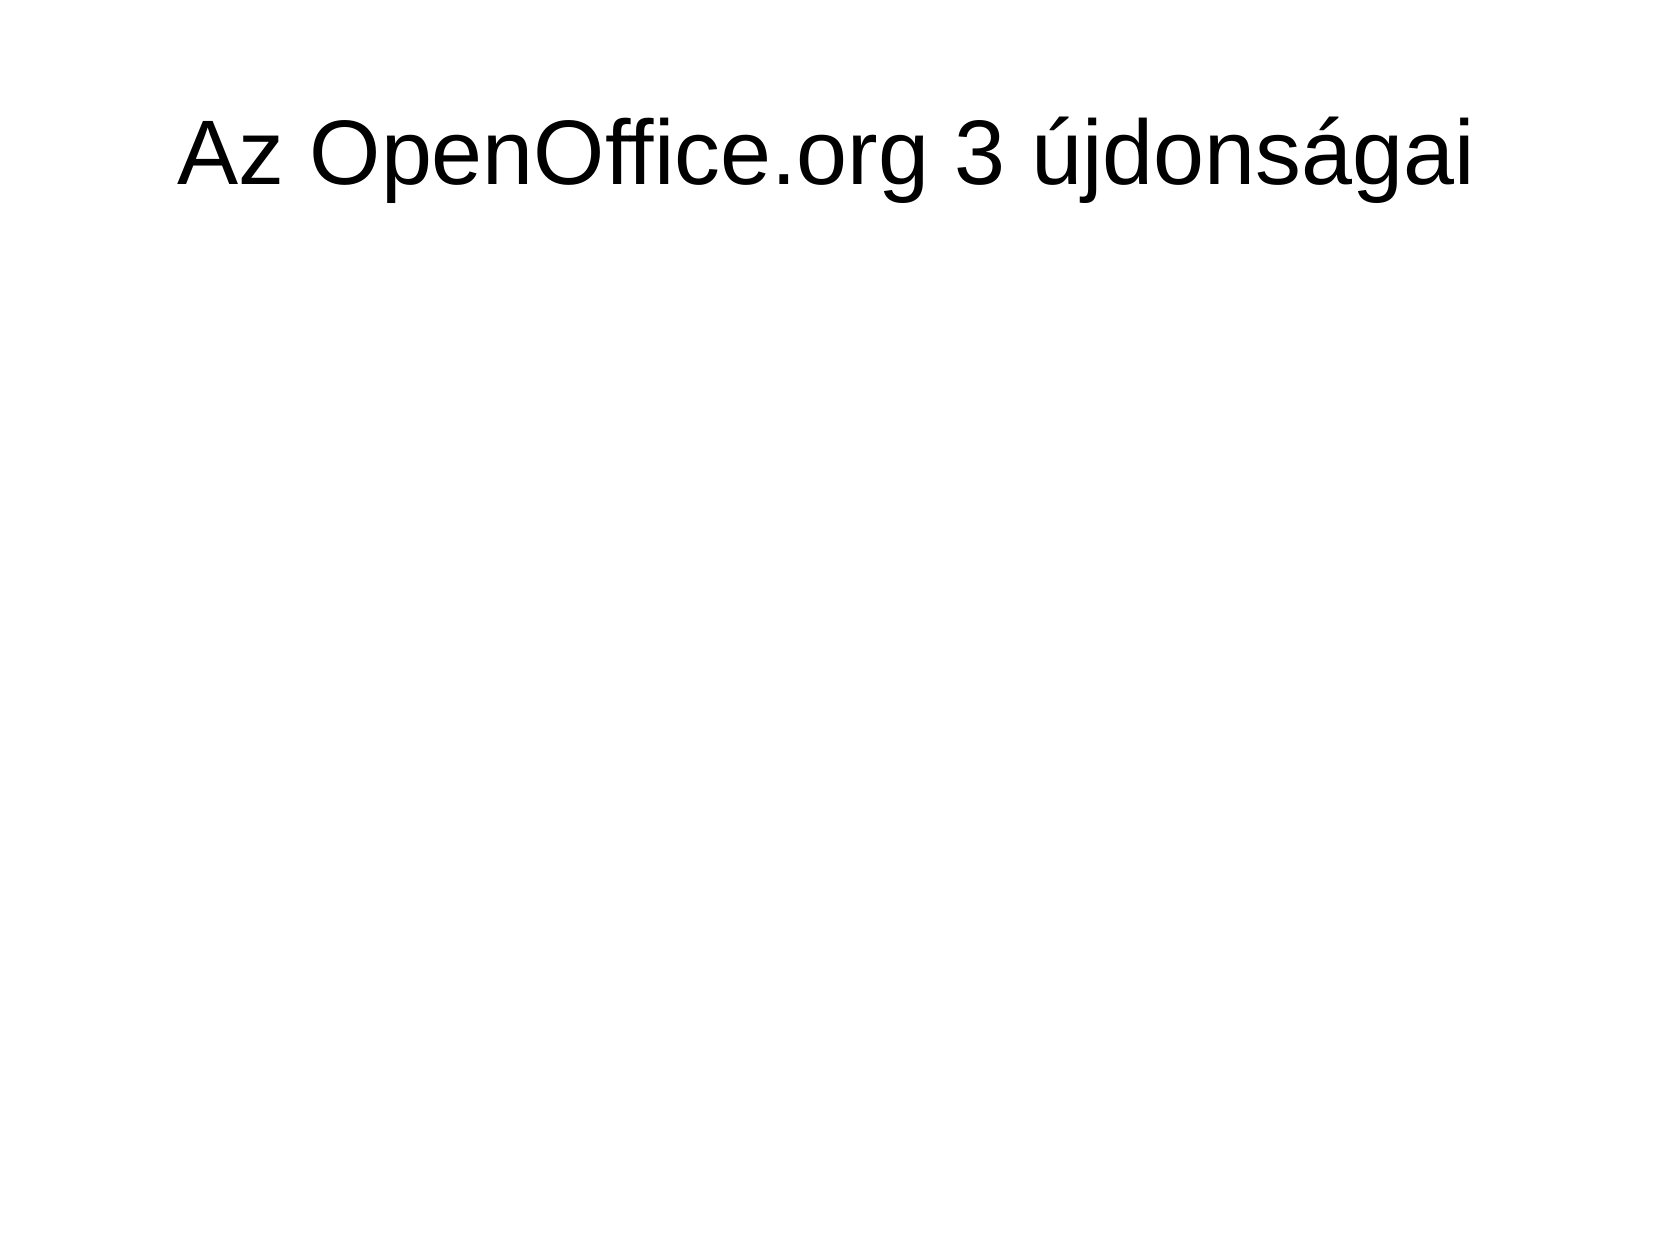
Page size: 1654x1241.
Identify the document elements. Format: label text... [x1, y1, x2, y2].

title Az OpenOffice.org 3 újdonságai [82, 49, 1571, 257]
